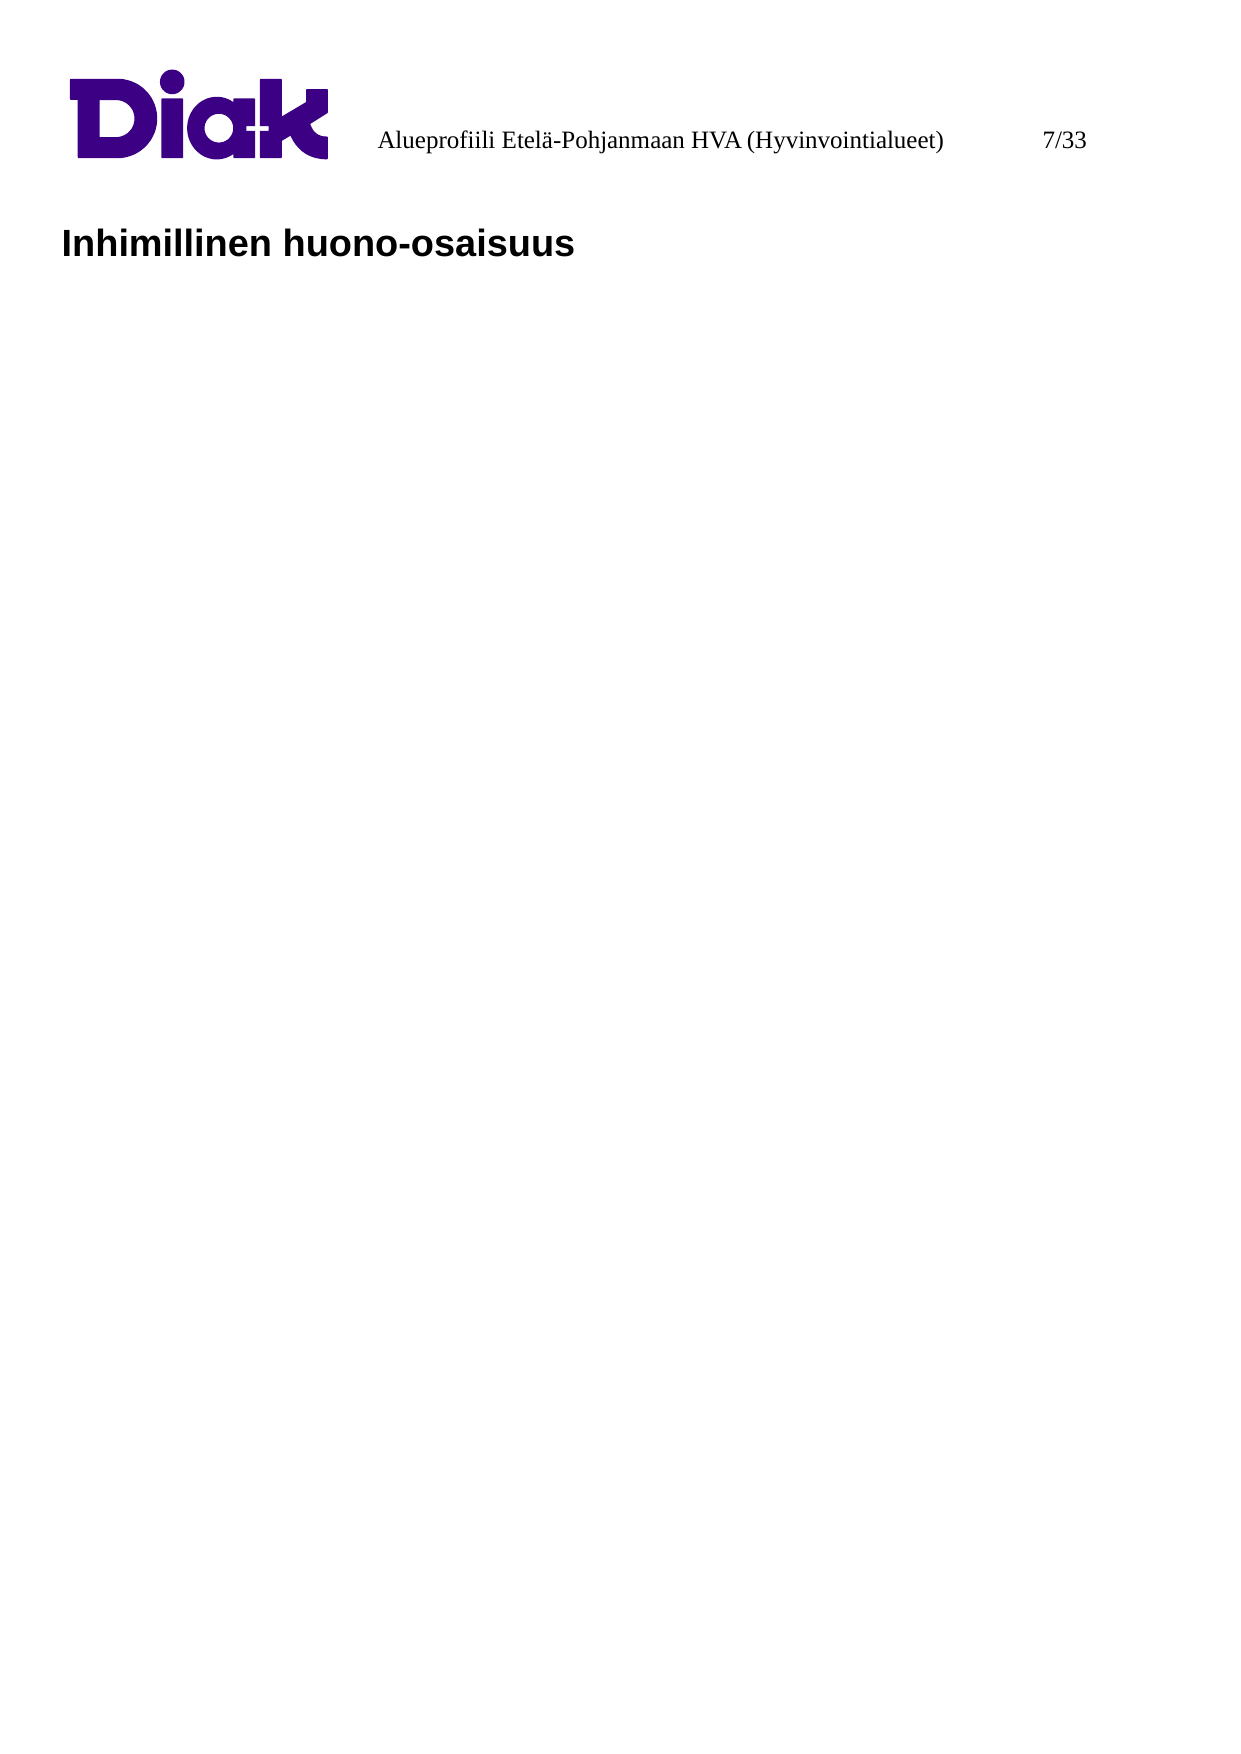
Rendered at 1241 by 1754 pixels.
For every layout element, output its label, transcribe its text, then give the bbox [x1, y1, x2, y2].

subtitle Inhimillinen huono-osaisuus [61, 221, 1179, 265]
